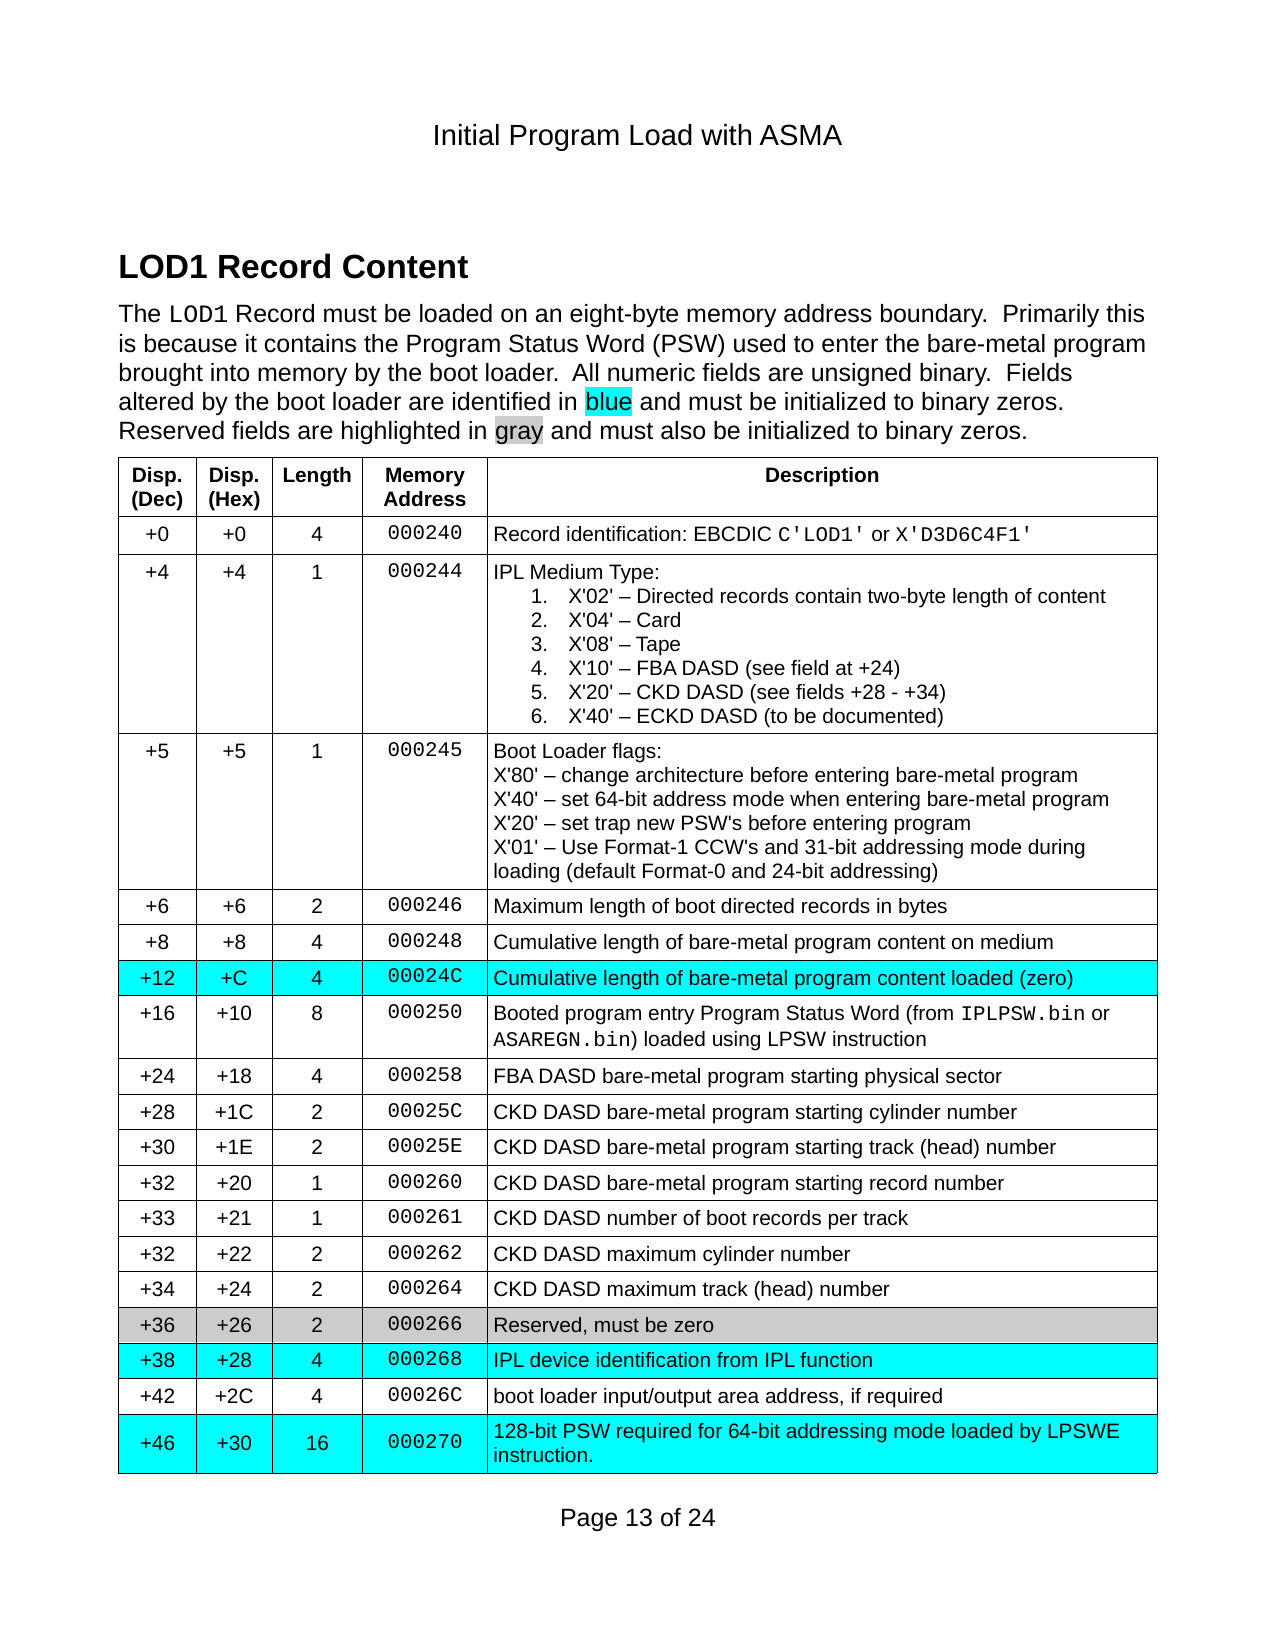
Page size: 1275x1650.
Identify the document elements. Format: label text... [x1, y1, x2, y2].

table_cell +21 [197, 1201, 272, 1236]
table_cell +1C [197, 1095, 272, 1129]
table_cell 2 [273, 1237, 362, 1271]
table_cell 4 [273, 1379, 362, 1413]
table_cell 000266 [363, 1308, 487, 1342]
table_cell +6 [197, 890, 272, 924]
table_cell +30 [119, 1130, 196, 1165]
table_cell 128-bit PSW required for 64-bit addressing mode loaded by LPSWE instruction. [488, 1415, 1157, 1473]
table_cell Cumulative length of bare-metal program content on medium [488, 925, 1157, 959]
table_cell +30 [197, 1415, 272, 1473]
table_cell +24 [197, 1272, 272, 1307]
table_cell 2 [273, 1272, 362, 1307]
table_cell +4 [119, 555, 196, 733]
table_cell 4 [273, 517, 362, 554]
table_cell +5 [119, 734, 196, 888]
table_header Length [273, 458, 362, 516]
table_cell 000248 [363, 925, 487, 959]
table_cell 000268 [363, 1344, 487, 1378]
table_cell +0 [119, 517, 196, 554]
table_cell Record identification: EBCDIC C'LOD1' or X'D3D6C4F1' [488, 517, 1157, 554]
table_cell 1 [273, 555, 362, 733]
table_cell 8 [273, 996, 362, 1058]
table_cell 000261 [363, 1201, 487, 1236]
table_cell 00025E [363, 1130, 487, 1165]
table_header Disp. (Hex) [197, 458, 272, 516]
table_cell +2C [197, 1379, 272, 1413]
table_cell +32 [119, 1166, 196, 1200]
table_cell Maximum length of boot directed records in bytes [488, 890, 1157, 924]
table_cell +20 [197, 1166, 272, 1200]
table_cell +22 [197, 1237, 272, 1271]
table_cell 000246 [363, 890, 487, 924]
table_cell +10 [197, 996, 272, 1058]
table_cell +8 [197, 925, 272, 959]
table_cell 1 [273, 734, 362, 888]
table_cell 000262 [363, 1237, 487, 1271]
table_cell 4 [273, 1344, 362, 1378]
table_cell +8 [119, 925, 196, 959]
table_cell +18 [197, 1059, 272, 1094]
table_cell 1 [273, 1201, 362, 1236]
table_cell IPL device identification from IPL function [488, 1344, 1157, 1378]
table_cell 2 [273, 890, 362, 924]
table_cell CKD DASD bare-metal program starting cylinder number [488, 1095, 1157, 1129]
table_cell CKD DASD bare-metal program starting record number [488, 1166, 1157, 1200]
table_cell CKD DASD bare-metal program starting track (head) number [488, 1130, 1157, 1165]
text The LOD1 Record must be loaded on an eight-byte memory address boundary. Primarily this is because it contains the Program Status Word (PSW) used to enter the bare-metal program brought into memory by the boot loader. All numeric fields are unsigned binary. Fields altered by the boot loader are identified in blue and must be initialized to binary zeros. Reserved fields are highlighted in gray and must also be initialized to binary zeros. [118, 298, 1157, 444]
table_cell +34 [119, 1272, 196, 1307]
table_cell Cumulative length of bare-metal program content loaded (zero) [488, 961, 1157, 995]
table_cell CKD DASD maximum cylinder number [488, 1237, 1157, 1271]
table_cell +4 [197, 555, 272, 733]
table_cell 2 [273, 1308, 362, 1342]
table_cell 000240 [363, 517, 487, 554]
table_cell 000250 [363, 996, 487, 1058]
table_cell +38 [119, 1344, 196, 1378]
table_cell 2 [273, 1095, 362, 1129]
table_cell +6 [119, 890, 196, 924]
table_cell +0 [197, 517, 272, 554]
table_cell boot loader input/output area address, if required [488, 1379, 1157, 1413]
table_cell +1E [197, 1130, 272, 1165]
table_cell +33 [119, 1201, 196, 1236]
table_cell 00024C [363, 961, 487, 995]
table_cell IPL Medium Type: X'02' – Directed records contain two-byte length of content X'04' – Card X'08' – Tape X'10' – FBA DASD (see field at +24) X'20' – CKD DASD (see fields +28 - +34) X'40' – ECKD DASD (to be documented) [488, 555, 1157, 733]
table_cell Booted program entry Program Status Word (from IPLPSW.bin or ASAREGN.bin) loaded using LPSW instruction [488, 996, 1157, 1058]
table_cell CKD DASD maximum track (head) number [488, 1272, 1157, 1307]
table_cell 2 [273, 1130, 362, 1165]
table_cell +42 [119, 1379, 196, 1413]
table_cell +46 [119, 1415, 196, 1473]
table_cell 00025C [363, 1095, 487, 1129]
table_cell 4 [273, 925, 362, 959]
table_cell 000244 [363, 555, 487, 733]
subtitle LOD1 Record Content [118, 247, 1157, 286]
table_cell 000264 [363, 1272, 487, 1307]
table_cell +28 [197, 1344, 272, 1378]
table_cell +24 [119, 1059, 196, 1094]
table_cell CKD DASD number of boot records per track [488, 1201, 1157, 1236]
table_cell 00026C [363, 1379, 487, 1413]
table_cell 4 [273, 961, 362, 995]
table_cell 000245 [363, 734, 487, 888]
table_cell 1 [273, 1166, 362, 1200]
table_cell +32 [119, 1237, 196, 1271]
table_cell Reserved, must be zero [488, 1308, 1157, 1342]
table_cell FBA DASD bare-metal program starting physical sector [488, 1059, 1157, 1094]
table_cell 4 [273, 1059, 362, 1094]
table_cell +28 [119, 1095, 196, 1129]
table_cell +5 [197, 734, 272, 888]
table_cell +16 [119, 996, 196, 1058]
table_header Memory Address [363, 458, 487, 516]
table_cell +36 [119, 1308, 196, 1342]
table_cell 16 [273, 1415, 362, 1473]
table_cell +26 [197, 1308, 272, 1342]
table_cell 000260 [363, 1166, 487, 1200]
table_cell 000270 [363, 1415, 487, 1473]
table_cell +12 [119, 961, 196, 995]
table_header Description [488, 458, 1157, 516]
table_header Disp. (Dec) [119, 458, 196, 516]
table_cell 000258 [363, 1059, 487, 1094]
table_cell Boot Loader flags: X'80' – change architecture before entering bare-metal program X'40' – set 64-bit address mode when entering bare-metal program X'20' – set trap new PSW's before entering program X'01' – Use Format-1 CCW's and 31-bit addressing mode during loading (default Format-0 and 24-bit addressing) [488, 734, 1157, 888]
table_cell +C [197, 961, 272, 995]
